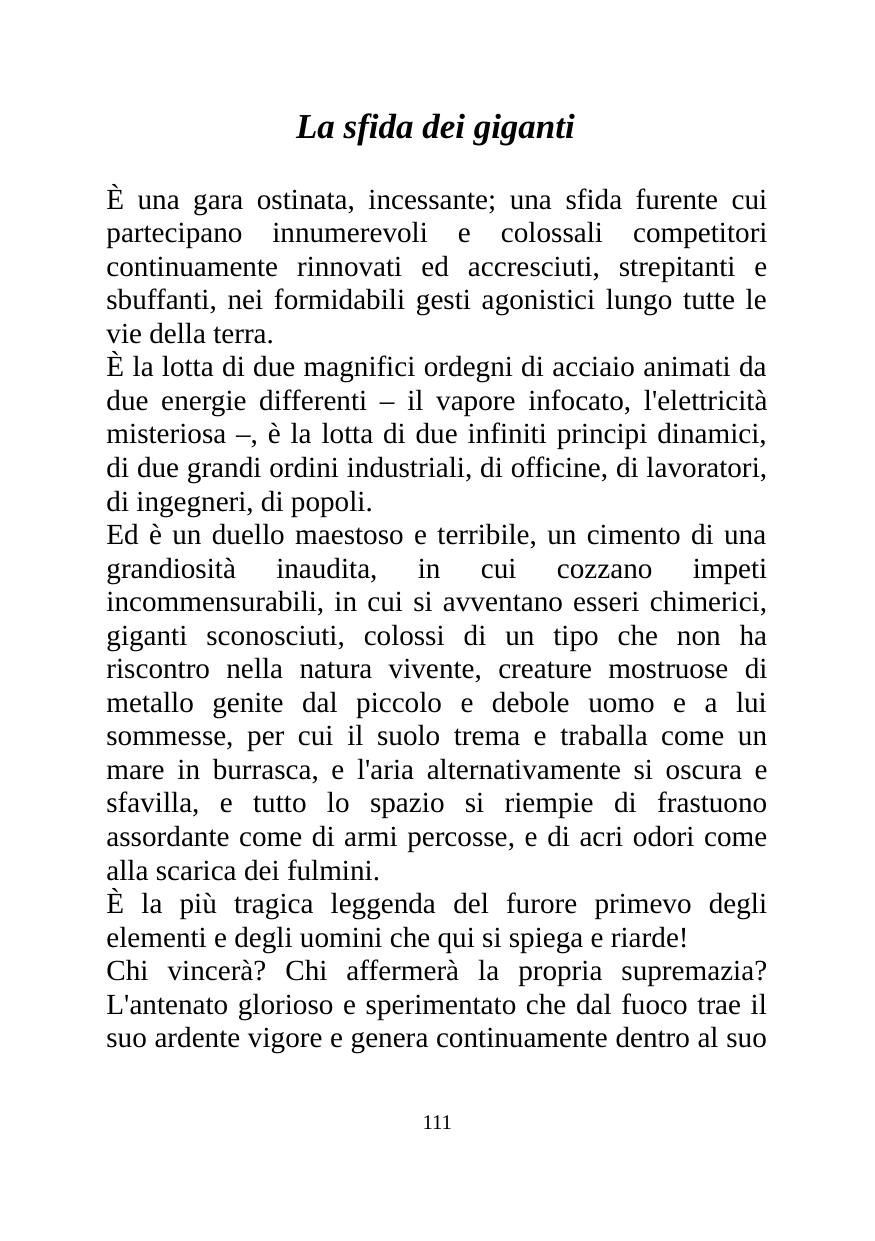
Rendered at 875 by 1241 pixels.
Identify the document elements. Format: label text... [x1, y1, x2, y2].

text Chi vincerà? Chi affermerà la propria supremazia? L'antenato glorioso e sperimentato che dal fuoco trae il suo ardente vigore e genera continuamente dentro al suo [106, 953, 768, 1054]
subtitle La sfida dei giganti [106, 106, 768, 146]
text Ed è un duello maestoso e terribile, un cimento di una grandiosità inaudita, in cui cozzano impeti incommensurabili, in cui si avventano esseri chimerici, giganti sconosciuti, colossi di un tipo che non ha riscontro nella natura vivente, creature mostruose di metallo genite dal piccolo e debole uomo e a lui sommesse, per cui il suolo trema e traballa come un mare in burrasca, e l'aria alternativamente si oscura e sfavilla, e tutto lo spazio si riempie di frastuono assordante come di armi percosse, e di acri odori come alla scarica dei fulmini. [106, 517, 768, 886]
text È la più tragica leggenda del furore primevo degli elementi e degli uomini che qui si spiega e riarde! [106, 886, 768, 953]
text È la lotta di due magnifici ordegni di acciaio animati da due energie differenti – il vapore infocato, l'elettricità misteriosa –, è la lotta di due infiniti principi dinamici, di due grandi ordini industriali, di officine, di lavoratori, di ingegneri, di popoli. [106, 349, 768, 517]
text È una gara ostinata, incessante; una sfida furente cui partecipano innumerevoli e colossali competitori continuamente rinnovati ed accresciuti, strepitanti e sbuffanti, nei formidabili gesti agonistici lungo tutte le vie della terra. [106, 182, 768, 349]
